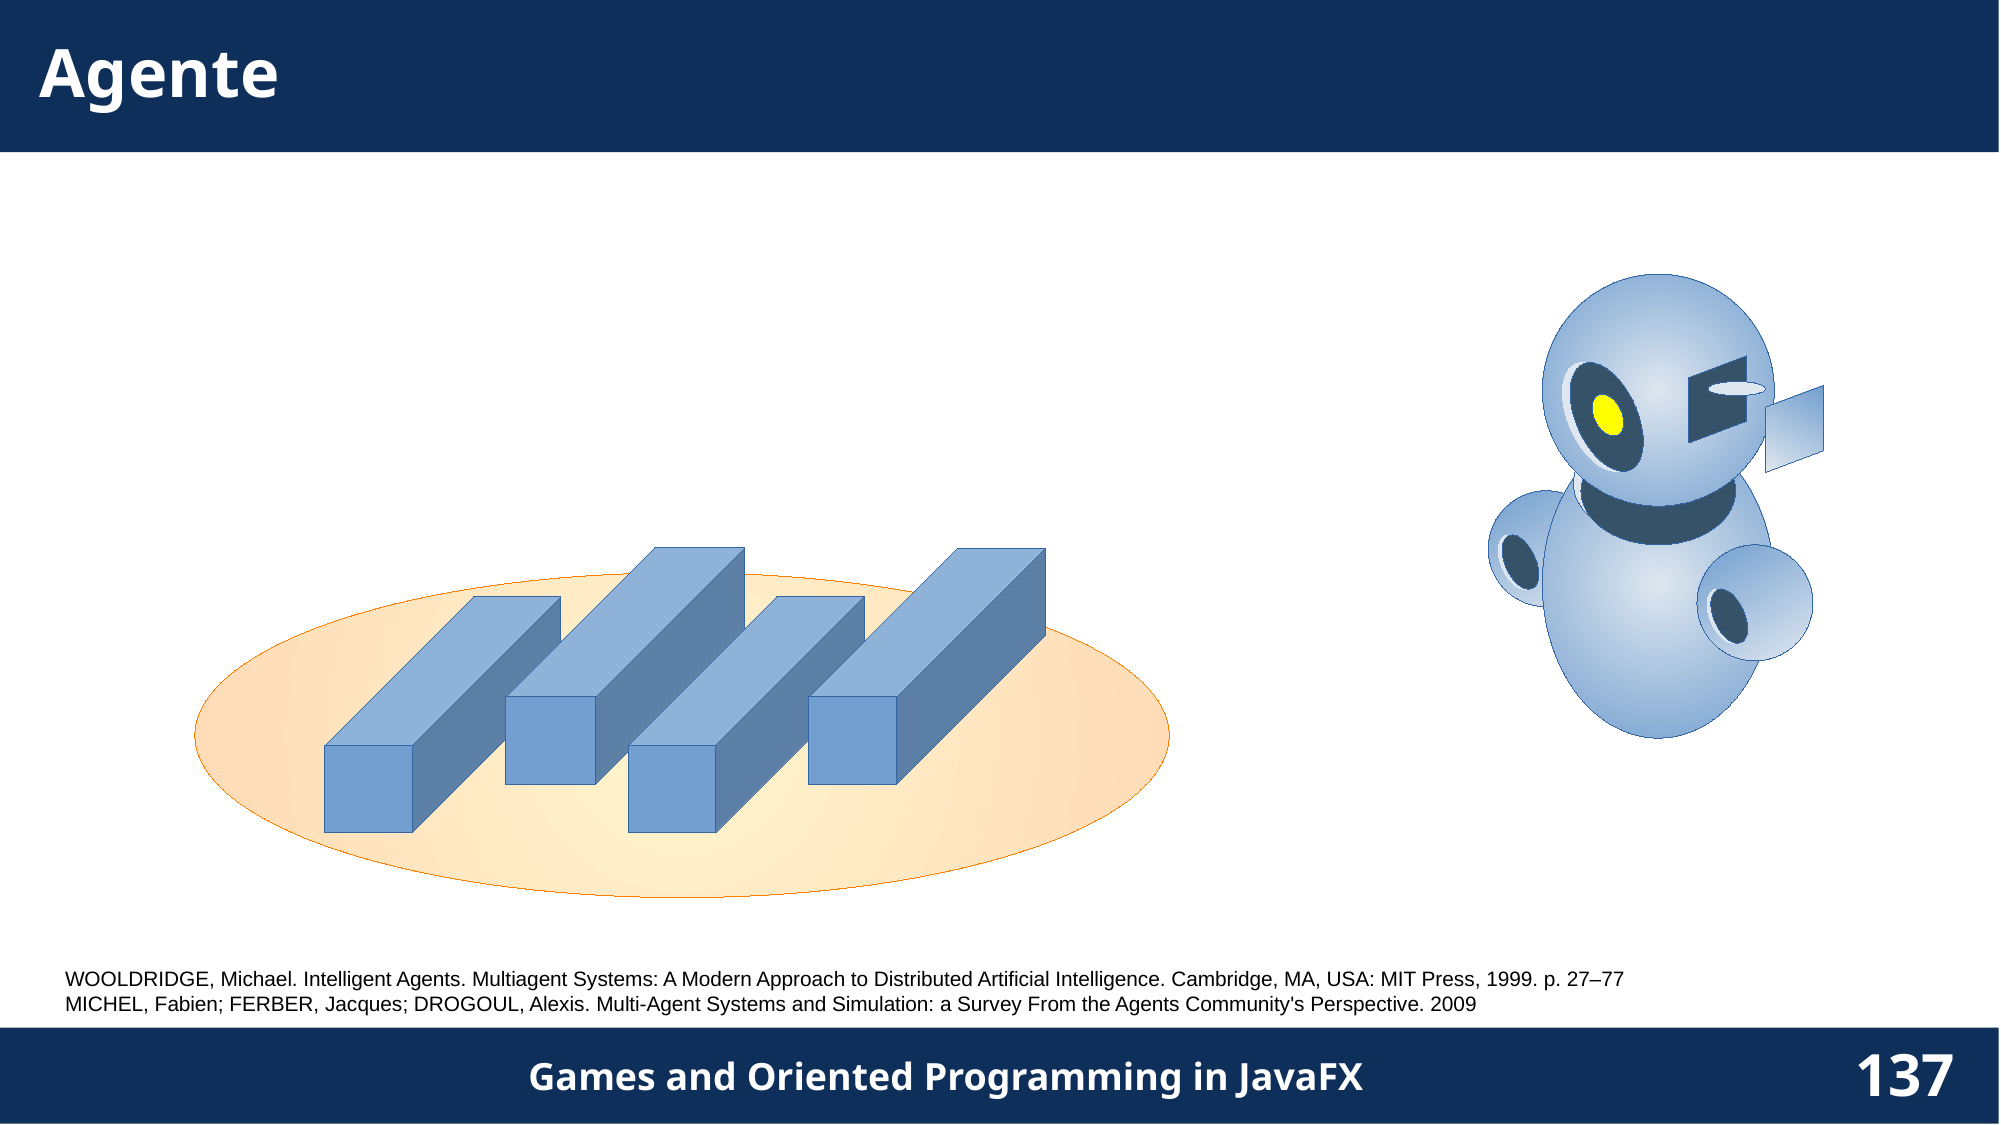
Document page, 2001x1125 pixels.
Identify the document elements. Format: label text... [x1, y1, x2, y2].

text_box Agente [25, 23, 1999, 119]
text_box WOOLDRIDGE, Michael. Intelligent Agents. Multiagent Systems: A Modern Approach to Distributed Artificial Intelligence. Cambridge, MA, USA: MIT Press, 1999. p. 27–77 MICHEL, Fabien; FERBER, Jacques; DROGOUL, Alexis. Multi-Agent Systems and Simulation: a Survey From the Agents Community's Perspective. 2009 [50, 958, 1969, 1024]
text_box [194, 549, 1170, 898]
text_box [1488, 274, 1824, 739]
